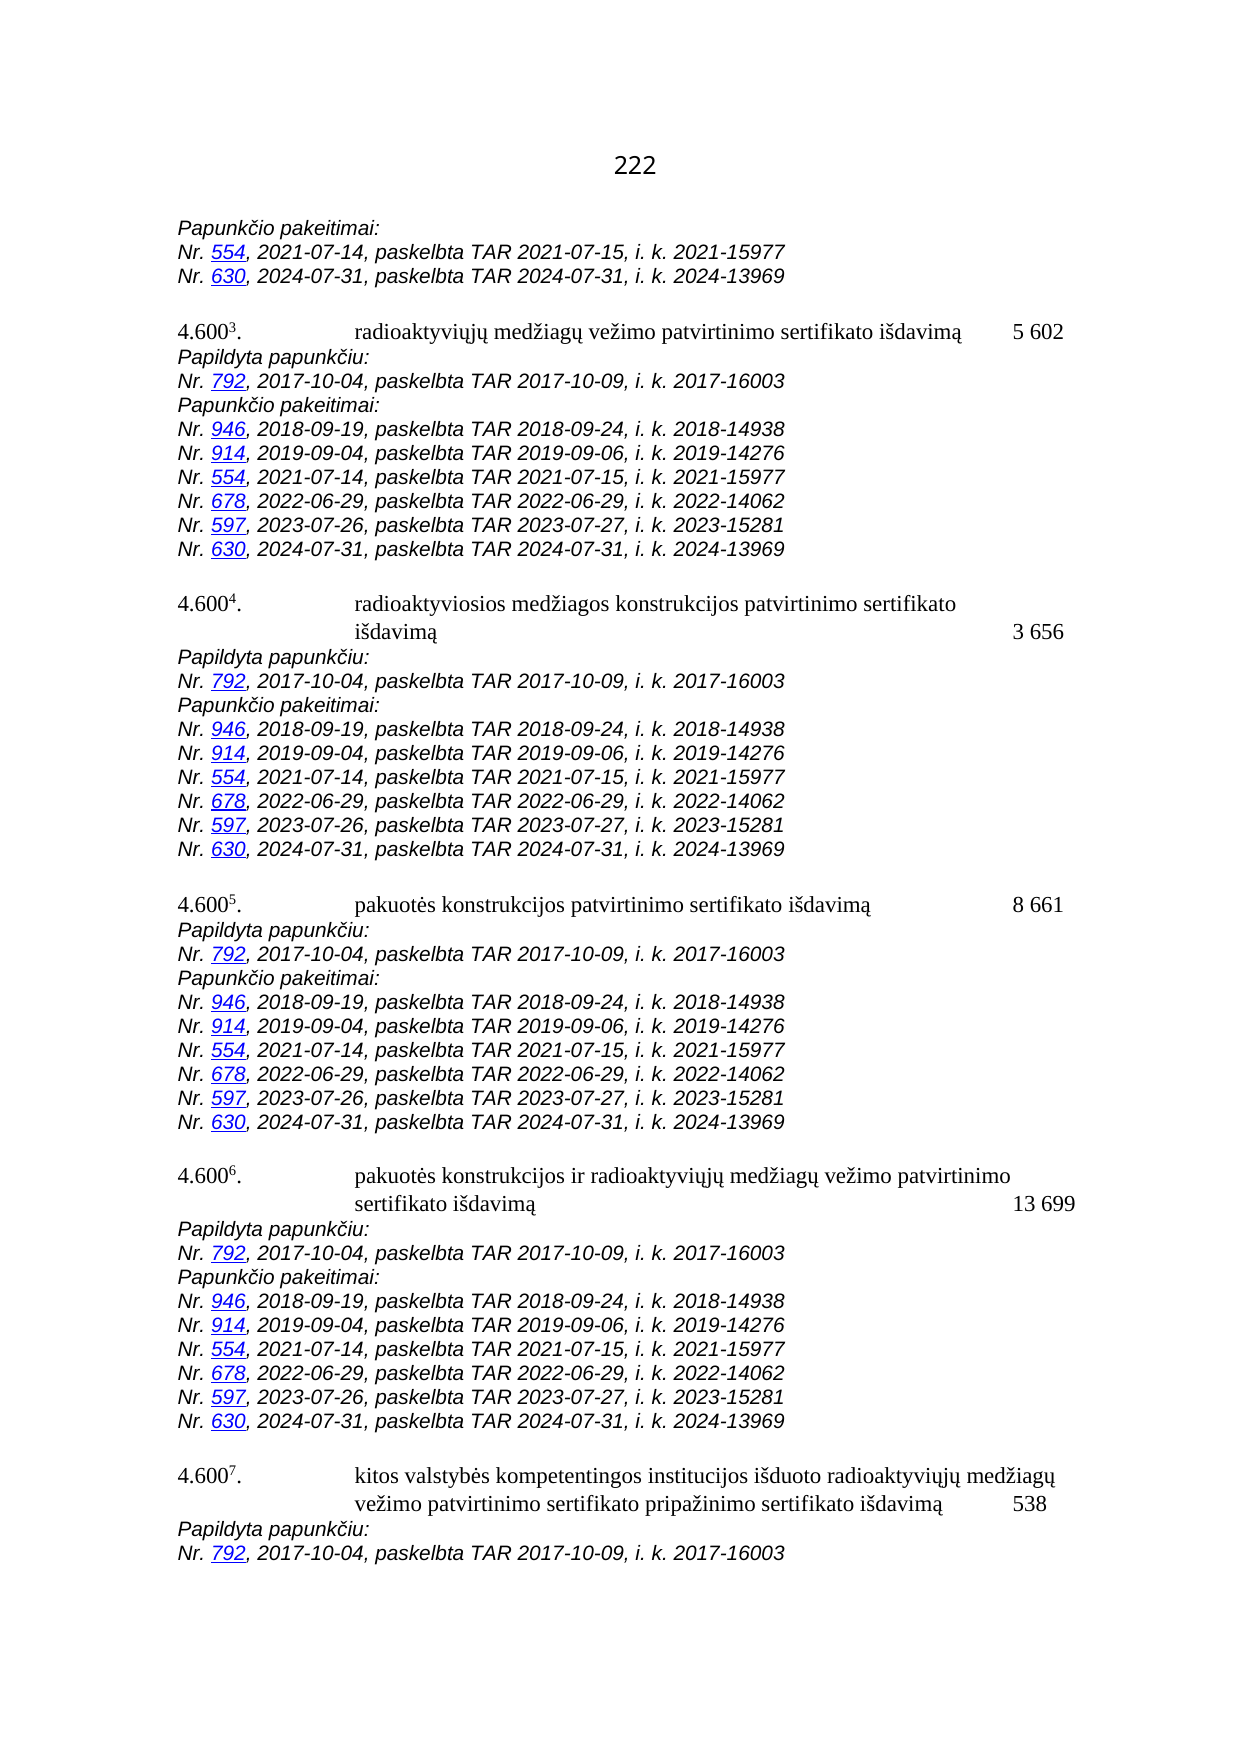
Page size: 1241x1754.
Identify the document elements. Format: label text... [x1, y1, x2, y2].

text Nr. 597, 2023-07-26, paskelbta TAR 2023-07-27, i. k. 2023-15281 [177, 1385, 1092, 1409]
text Papunkčio pakeitimai: [177, 693, 1092, 717]
text Nr. 914, 2019-09-04, paskelbta TAR 2019-09-06, i. k. 2019-14276 [177, 441, 1092, 465]
text Papunkčio pakeitimai: [177, 966, 1092, 990]
text Nr. 946, 2018-09-19, paskelbta TAR 2018-09-24, i. k. 2018-14938 [177, 990, 1092, 1014]
text Nr. 554, 2021-07-14, paskelbta TAR 2021-07-15, i. k. 2021-15977 [177, 240, 1092, 264]
text 4.6003. radioaktyviųjų medžiagų vežimo patvirtinimo sertifikato išdavimą 5 602 [177, 316, 1092, 345]
text 4.6006. pakuotės konstrukcijos ir radioaktyviųjų medžiagų vežimo patvirtinimo sertifikato išdavimą 13 699 [177, 1162, 1092, 1217]
text Nr. 946, 2018-09-19, paskelbta TAR 2018-09-24, i. k. 2018-14938 [177, 417, 1092, 441]
text Papildyta papunkčiu: [177, 645, 1092, 669]
text Nr. 914, 2019-09-04, paskelbta TAR 2019-09-06, i. k. 2019-14276 [177, 1313, 1092, 1337]
text Nr. 630, 2024-07-31, paskelbta TAR 2024-07-31, i. k. 2024-13969 [177, 537, 1092, 561]
text Nr. 678, 2022-06-29, paskelbta TAR 2022-06-29, i. k. 2022-14062 [177, 489, 1092, 513]
text Nr. 914, 2019-09-04, paskelbta TAR 2019-09-06, i. k. 2019-14276 [177, 1014, 1092, 1038]
text išdavimą 3 656 [177, 616, 1092, 645]
text Nr. 630, 2024-07-31, paskelbta TAR 2024-07-31, i. k. 2024-13969 [177, 1109, 1092, 1133]
text Nr. 946, 2018-09-19, paskelbta TAR 2018-09-24, i. k. 2018-14938 [177, 717, 1092, 741]
text Papildyta papunkčiu: [177, 1217, 1092, 1241]
text Papildyta papunkčiu: [177, 1517, 1092, 1541]
text Papunkčio pakeitimai: [177, 393, 1092, 417]
text Nr. 554, 2021-07-14, paskelbta TAR 2021-07-15, i. k. 2021-15977 [177, 465, 1092, 489]
text 4.6007. kitos valstybės kompetentingos institucijos išduoto radioaktyviųjų medžiagų vežimo patvirtinimo sertifikato pripažinimo sertifikato išdavimą 538 [177, 1462, 1092, 1517]
text Nr. 630, 2024-07-31, paskelbta TAR 2024-07-31, i. k. 2024-13969 [177, 836, 1092, 860]
text Nr. 914, 2019-09-04, paskelbta TAR 2019-09-06, i. k. 2019-14276 [177, 741, 1092, 764]
text Nr. 678, 2022-06-29, paskelbta TAR 2022-06-29, i. k. 2022-14062 [177, 1361, 1092, 1385]
text Nr. 630, 2024-07-31, paskelbta TAR 2024-07-31, i. k. 2024-13969 [177, 264, 1092, 288]
text Nr. 554, 2021-07-14, paskelbta TAR 2021-07-15, i. k. 2021-15977 [177, 1038, 1092, 1062]
text Nr. 678, 2022-06-29, paskelbta TAR 2022-06-29, i. k. 2022-14062 [177, 788, 1092, 812]
text Nr. 946, 2018-09-19, paskelbta TAR 2018-09-24, i. k. 2018-14938 [177, 1289, 1092, 1313]
text Papunkčio pakeitimai: [177, 216, 1092, 240]
text Nr. 597, 2023-07-26, paskelbta TAR 2023-07-27, i. k. 2023-15281 [177, 1086, 1092, 1109]
text Papunkčio pakeitimai: [177, 1265, 1092, 1289]
text Papildyta papunkčiu: [177, 918, 1092, 942]
text Papildyta papunkčiu: [177, 345, 1092, 369]
text Nr. 792, 2017-10-04, paskelbta TAR 2017-10-09, i. k. 2017-16003 [177, 942, 1092, 966]
text Nr. 792, 2017-10-04, paskelbta TAR 2017-10-09, i. k. 2017-16003 [177, 369, 1092, 393]
text Nr. 554, 2021-07-14, paskelbta TAR 2021-07-15, i. k. 2021-15977 [177, 764, 1092, 788]
text Nr. 597, 2023-07-26, paskelbta TAR 2023-07-27, i. k. 2023-15281 [177, 513, 1092, 537]
text 4.6005. pakuotės konstrukcijos patvirtinimo sertifikato išdavimą 8 661 [177, 889, 1092, 918]
text Nr. 554, 2021-07-14, paskelbta TAR 2021-07-15, i. k. 2021-15977 [177, 1337, 1092, 1361]
text Nr. 630, 2024-07-31, paskelbta TAR 2024-07-31, i. k. 2024-13969 [177, 1409, 1092, 1433]
text Nr. 792, 2017-10-04, paskelbta TAR 2017-10-09, i. k. 2017-16003 [177, 1541, 1092, 1565]
text 4.6004. radioaktyviosios medžiagos konstrukcijos patvirtinimo sertifikato [177, 589, 1092, 616]
text Nr. 792, 2017-10-04, paskelbta TAR 2017-10-09, i. k. 2017-16003 [177, 1241, 1092, 1265]
text Nr. 597, 2023-07-26, paskelbta TAR 2023-07-27, i. k. 2023-15281 [177, 812, 1092, 836]
text Nr. 678, 2022-06-29, paskelbta TAR 2022-06-29, i. k. 2022-14062 [177, 1062, 1092, 1086]
text Nr. 792, 2017-10-04, paskelbta TAR 2017-10-09, i. k. 2017-16003 [177, 669, 1092, 693]
